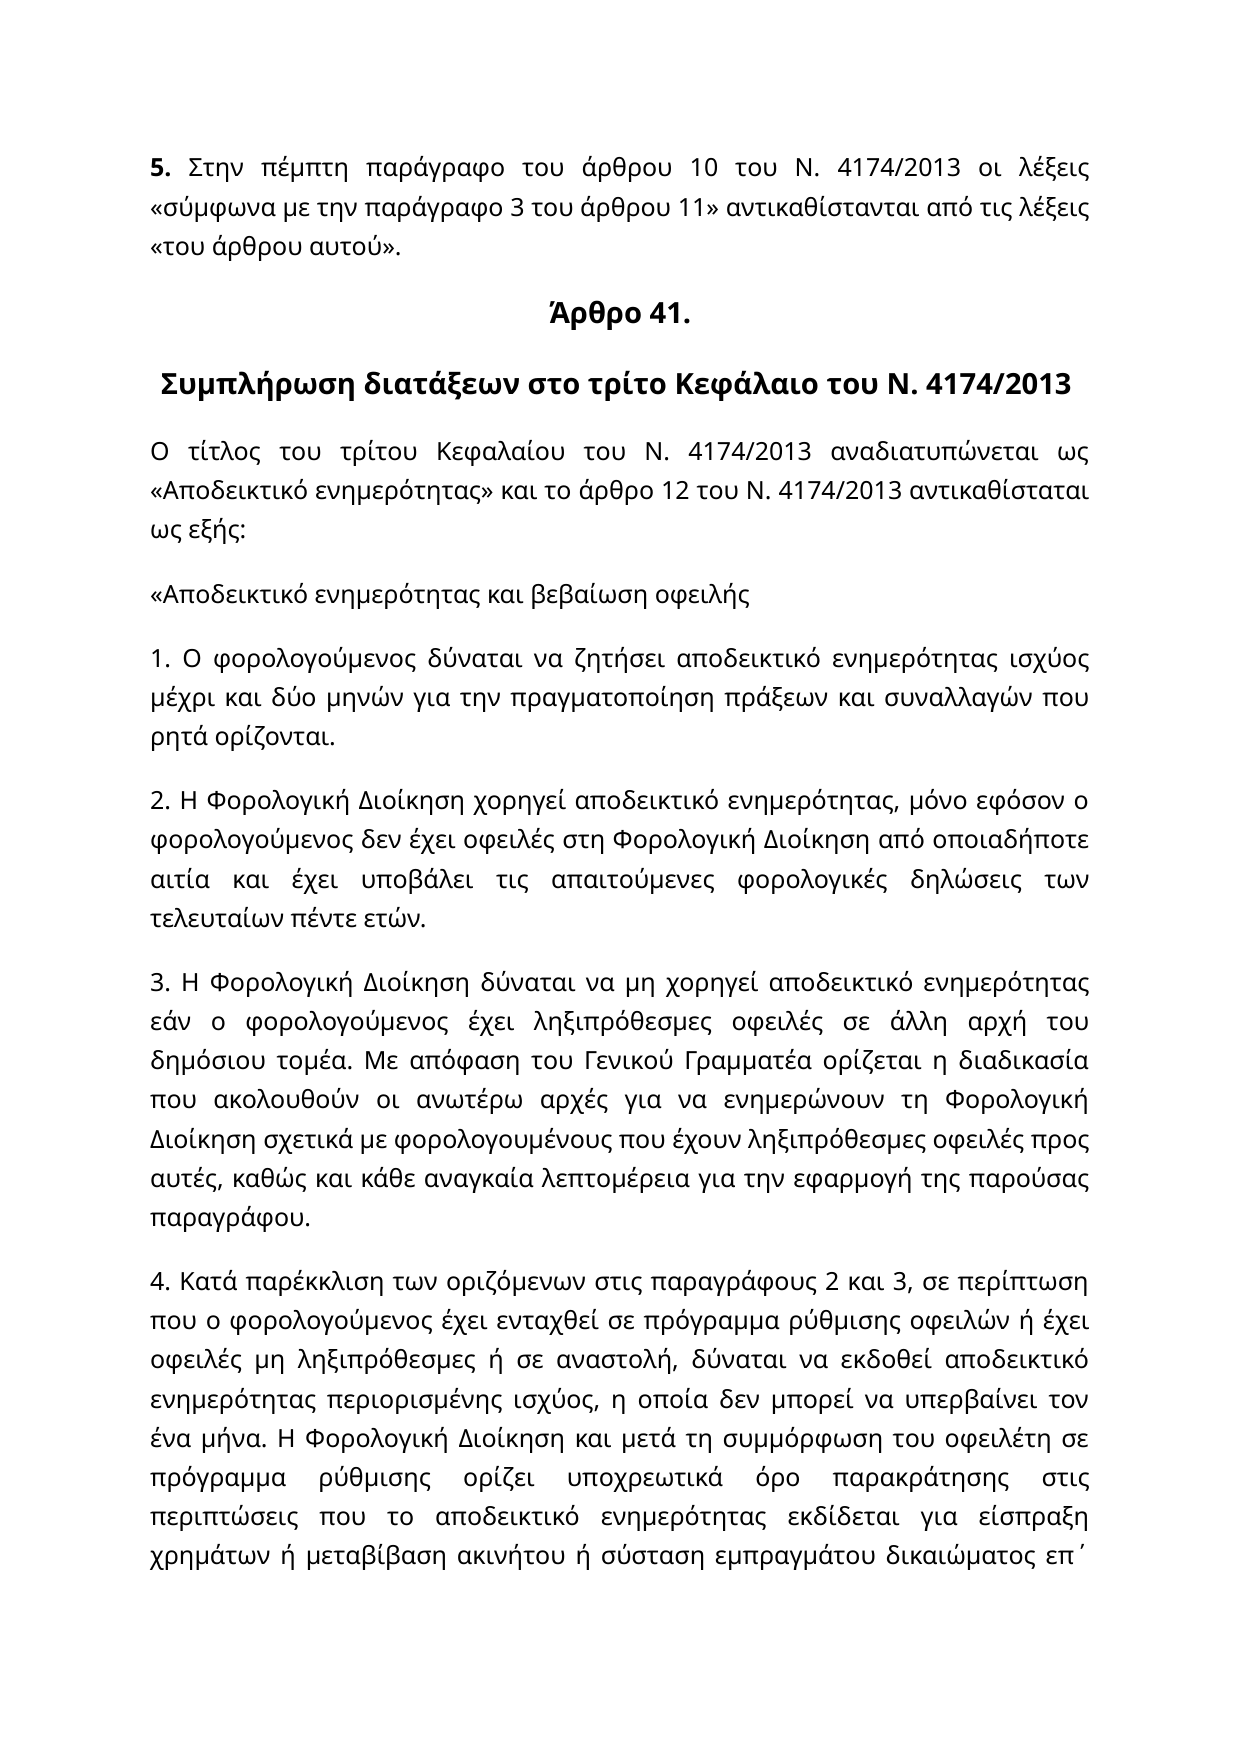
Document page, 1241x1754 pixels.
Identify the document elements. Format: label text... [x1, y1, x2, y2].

text Ο τίτλος του τρίτου Κεφαλαίου του Ν. 4174/2013 αναδιατυπώνεται ως «Αποδεικτικό ενημερότητας» και το άρθρο 12 του Ν. 4174/2013 αντικαθίσταται ως εξής: [150, 434, 1090, 546]
text 3. Η Φορολογική Διοίκηση δύναται να μη χορηγεί αποδεικτικό ενημερότητας εάν ο φορολογούμενος έχει ληξιπρόθεσμες οφειλές σε άλλη αρχή του δημόσιου τομέα. Με απόφαση του Γενικού Γραμματέα ορίζεται η διαδικασία που ακολουθούν οι ανωτέρω αρχές για να ενημερώνουν τη Φορολογική Διοίκηση σχετικά με φορολογουμένους που έχουν ληξιπρόθεσμες οφειλές προς αυτές, καθώς και κάθε αναγκαία λεπτομέρεια για την εφαρμογή της παρούσας παραγράφου. [150, 964, 1090, 1234]
text 5. Στην πέμπτη παράγραφο του άρθρου 10 του Ν. 4174/2013 οι λέξεις «σύμφωνα με την παράγραφο 3 του άρθρου 11» αντικαθίστανται από τις λέξεις «του άρθρου αυτού». [150, 150, 1090, 262]
text 4. Κατά παρέκκλιση των οριζόμενων στις παραγράφους 2 και 3, σε περίπτωση που ο φορολογούμενος έχει ενταχθεί σε πρόγραμμα ρύθμισης οφειλών ή έχει οφειλές μη ληξιπρόθεσμες ή σε αναστολή, δύναται να εκδοθεί αποδεικτικό ενημερότητας περιορισμένης ισχύος, η οποία δεν μπορεί να υπερβαίνει τον ένα μήνα. Η Φορολογική Διοίκηση και μετά τη συμμόρφωση του οφειλέτη σε πρόγραμμα ρύθμισης ορίζει υποχρεωτικά όρο παρακράτησης στις περιπτώσεις που το αποδεικτικό ενημερότητας εκδίδεται για είσπραξη χρημάτων ή μεταβίβαση ακινήτου ή σύσταση εμπραγμάτου δικαιώματος επ΄ [150, 1264, 1090, 1572]
subtitle Άρθρο 41. [150, 292, 1090, 332]
text 1. Ο φορολογούμενος δύναται να ζητήσει αποδεικτικό ενημερότητας ισχύος μέχρι και δύο μηνών για την πραγματοποίηση πράξεων και συναλλαγών που ρητά ορίζονται. [150, 640, 1090, 753]
text 2. Η Φορολογική Διοίκηση χορηγεί αποδεικτικό ενημερότητας, μόνο εφόσον ο φορολογούμενος δεν έχει οφειλές στη Φορολογική Διοίκηση από οποιαδήποτε αιτία και έχει υποβάλει τις απαιτούμενες φορολογικές δηλώσεις των τελευταίων πέντε ετών. [150, 783, 1090, 934]
subtitle Συμπλήρωση διατάξεων στο τρίτο Κεφάλαιο του Ν. 4174/2013 [150, 363, 1090, 403]
text «Αποδεικτικό ενημερότητας και βεβαίωση οφειλής [150, 576, 1090, 610]
